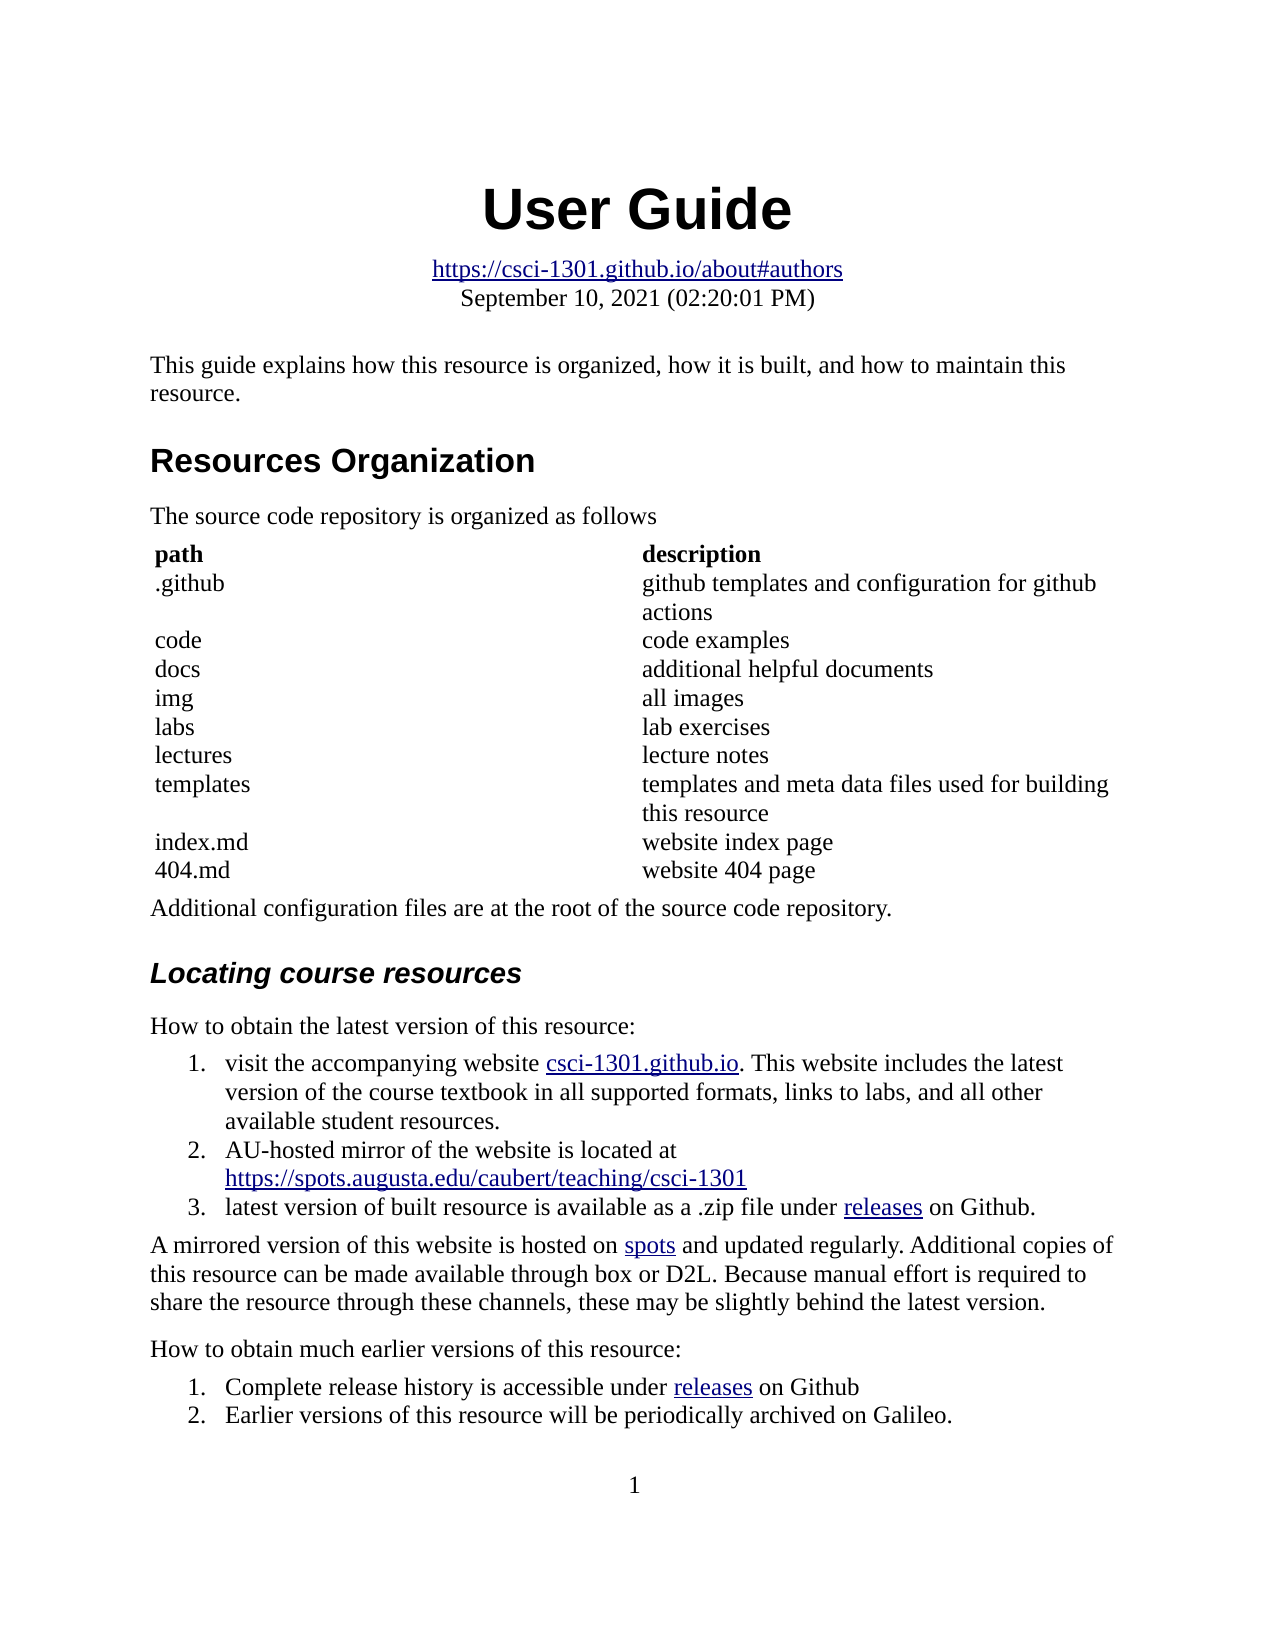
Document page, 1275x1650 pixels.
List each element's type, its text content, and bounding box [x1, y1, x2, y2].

table_cell website 404 page [638, 855, 1125, 884]
table_cell 404.md [150, 855, 637, 884]
table_cell .github [150, 568, 637, 625]
list Earlier versions of this resource will be periodically archived on Galileo. [187, 1401, 1125, 1429]
table_cell github templates and configuration for github actions [638, 568, 1125, 625]
text September 10, 2021 (02:20:01 PM) [150, 283, 1125, 312]
text This guide explains how this resource is organized, how it is built, and how to maintain this resource. [150, 350, 1125, 407]
text https://csci-1301.github.io/about#authors [150, 254, 1125, 283]
text A mirrored version of this website is hosted on spots and updated regularly. Additional copies of this resource can be made available through box or D2L. Because manual effort is required to share the resource through these channels, these may be slightly behind the latest version. [150, 1230, 1125, 1316]
table_header path [150, 539, 637, 568]
list latest version of built resource is available as a .zip file under releases on Github. [187, 1192, 1125, 1221]
table_cell website index page [638, 827, 1125, 855]
table_cell code examples [638, 625, 1125, 654]
table_cell labs [150, 712, 637, 740]
table_cell img [150, 683, 637, 712]
list AU-hosted mirror of the website is located at https://spots.augusta.edu/caubert/teaching/csci-1301 [187, 1135, 1125, 1192]
list Complete release history is accessible under releases on Github [187, 1372, 1125, 1401]
table_cell index.md [150, 827, 637, 855]
table_cell docs [150, 654, 637, 683]
table_cell all images [638, 683, 1125, 712]
subtitle Locating course resources [150, 956, 1125, 989]
text How to obtain much earlier versions of this resource: [150, 1334, 1125, 1363]
table_cell lecture notes [638, 740, 1125, 769]
table_cell code [150, 625, 637, 654]
table_header description [638, 539, 1125, 568]
text How to obtain the latest version of this resource: [150, 1011, 1125, 1039]
list visit the accompanying website csci-1301.github.io. This website includes the latest version of the course textbook in all supported formats, links to labs, and all other available student resources. [187, 1048, 1125, 1135]
table_cell additional helpful documents [638, 654, 1125, 683]
table_cell lectures [150, 740, 637, 769]
table_cell templates and meta data files used for building this resource [638, 769, 1125, 827]
table_cell lab exercises [638, 712, 1125, 740]
text The source code repository is organized as follows [150, 501, 1125, 530]
table_cell templates [150, 769, 637, 827]
title User Guide [150, 175, 1125, 242]
subtitle Resources Organization [150, 441, 1125, 480]
text Additional configuration files are at the root of the source code repository. [150, 893, 1125, 922]
